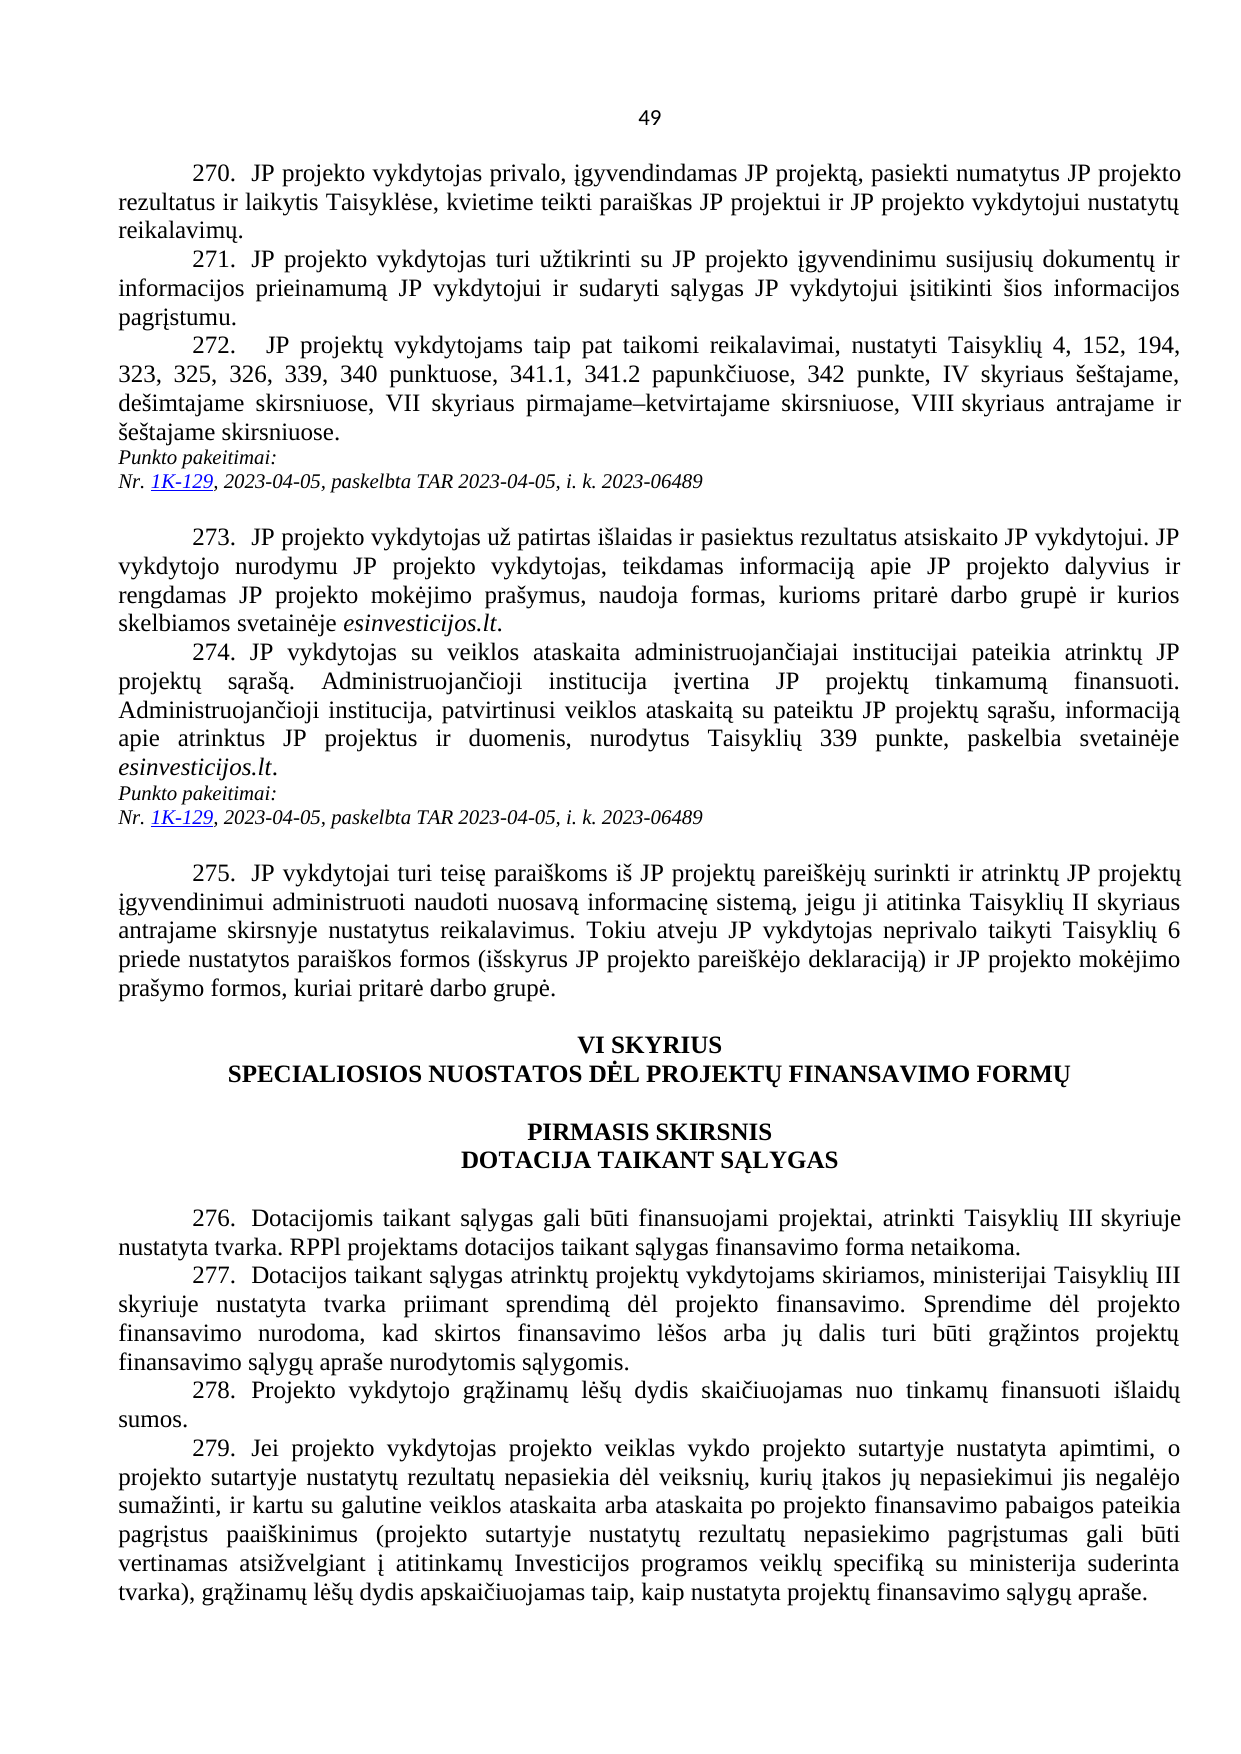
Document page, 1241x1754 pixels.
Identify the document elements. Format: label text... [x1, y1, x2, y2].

subtitle PIRMASIS SKIRSNIS [118, 1117, 1181, 1145]
text 277. Dotacijos taikant sąlygas atrinktų projektų vykdytojams skiriamos, ministerijai Taisyklių III skyriuje nustatyta tvarka priimant sprendimą dėl projekto finansavimo. Sprendime dėl projekto finansavimo nurodoma, kad skirtos finansavimo lėšos arba jų dalis turi būti grąžintos projektų finansavimo sąlygų apraše nurodytomis sąlygomis. [118, 1260, 1181, 1375]
text Punkto pakeitimai: [118, 781, 1181, 805]
text Punkto pakeitimai: [118, 445, 1181, 469]
text 271. JP projekto vykdytojas turi užtikrinti su JP projekto įgyvendinimu susijusių dokumentų ir informacijos prieinamumą JP vykdytojui ir sudaryti sąlygas JP vykdytojui įsitikinti šios informacijos pagrįstumu. [118, 244, 1181, 330]
text Nr. 1K-129, 2023-04-05, paskelbta TAR 2023-04-05, i. k. 2023-06489 [118, 469, 1181, 493]
text 273. JP projekto vykdytojas už patirtas išlaidas ir pasiektus rezultatus atsiskaito JP vykdytojui. JP vykdytojo nurodymu JP projekto vykdytojas, teikdamas informaciją apie JP projekto dalyvius ir rengdamas JP projekto mokėjimo prašymus, naudoja formas, kurioms pritarė darbo grupė ir kurios skelbiamos svetainėje esinvesticijos.lt. [118, 522, 1181, 637]
text 270. JP projekto vykdytojas privalo, įgyvendindamas JP projektą, pasiekti numatytus JP projekto rezultatus ir laikytis Taisyklėse, kvietime teikti paraiškas JP projektui ir JP projekto vykdytojui nustatytų reikalavimų. [118, 158, 1181, 244]
text 276. Dotacijomis taikant sąlygas gali būti finansuojami projektai, atrinkti Taisyklių III skyriuje nustatyta tvarka. RPPl projektams dotacijos taikant sąlygas finansavimo forma netaikoma. [118, 1203, 1181, 1260]
text 278. Projekto vykdytojo grąžinamų lėšų dydis skaičiuojamas nuo tinkamų finansuoti išlaidų sumos. [118, 1375, 1181, 1433]
text 272. JP projektų vykdytojams taip pat taikomi reikalavimai, nustatyti Taisyklių 4, 152, 194, 323, 325, 326, 339, 340 punktuose, 341.1, 341.2 papunkčiuose, 342 punkte, IV skyriaus šeštajame, dešimtajame skirsniuose, VII skyriaus pirmajame–ketvirtajame skirsniuose, VIII skyriaus antrajame ir šeštajame skirsniuose. [118, 330, 1181, 445]
text SPECIALIOSIOS NUOSTATOS DĖL PROJEKTŲ FINANSAVIMO FORMŲ [118, 1059, 1181, 1088]
text 274. JP vykdytojas su veiklos ataskaita administruojančiajai institucijai pateikia atrinktų JP projektų sąrašą. Administruojančioji institucija įvertina JP projektų tinkamumą finansuoti. Administruojančioji institucija, patvirtinusi veiklos ataskaitą su pateiktu JP projektų sąrašu, informaciją apie atrinktus JP projektus ir duomenis, nurodytus Taisyklių 339 punkte, paskelbia svetainėje esinvesticijos.lt. [118, 637, 1181, 781]
text Nr. 1K-129, 2023-04-05, paskelbta TAR 2023-04-05, i. k. 2023-06489 [118, 805, 1181, 829]
text 275. JP vykdytojai turi teisę paraiškoms iš JP projektų pareiškėjų surinkti ir atrinktų JP projektų įgyvendinimui administruoti naudoti nuosavą informacinę sistemą, jeigu ji atitinka Taisyklių II skyriaus antrajame skirsnyje nustatytus reikalavimus. Tokiu atveju JP vykdytojas neprivalo taikyti Taisyklių 6 priede nustatytos paraiškos formos (išskyrus JP projekto pareiškėjo deklaraciją) ir JP projekto mokėjimo prašymo formos, kuriai pritarė darbo grupė. [118, 858, 1181, 1002]
text VI SKYRIUS [118, 1030, 1181, 1059]
subtitle DOTACIJA TAIKANT SĄLYGAS [118, 1145, 1181, 1174]
text 279. Jei projekto vykdytojas projekto veiklas vykdo projekto sutartyje nustatyta apimtimi, o projekto sutartyje nustatytų rezultatų nepasiekia dėl veiksnių, kurių įtakos jų nepasiekimui jis negalėjo sumažinti, ir kartu su galutine veiklos ataskaita arba ataskaita po projekto finansavimo pabaigos pateikia pagrįstus paaiškinimus (projekto sutartyje nustatytų rezultatų nepasiekimo pagrįstumas gali būti vertinamas atsižvelgiant į atitinkamų Investicijos programos veiklų specifiką su ministerija suderinta tvarka), grąžinamų lėšų dydis apskaičiuojamas taip, kaip nustatyta projektų finansavimo sąlygų apraše. [118, 1433, 1181, 1605]
